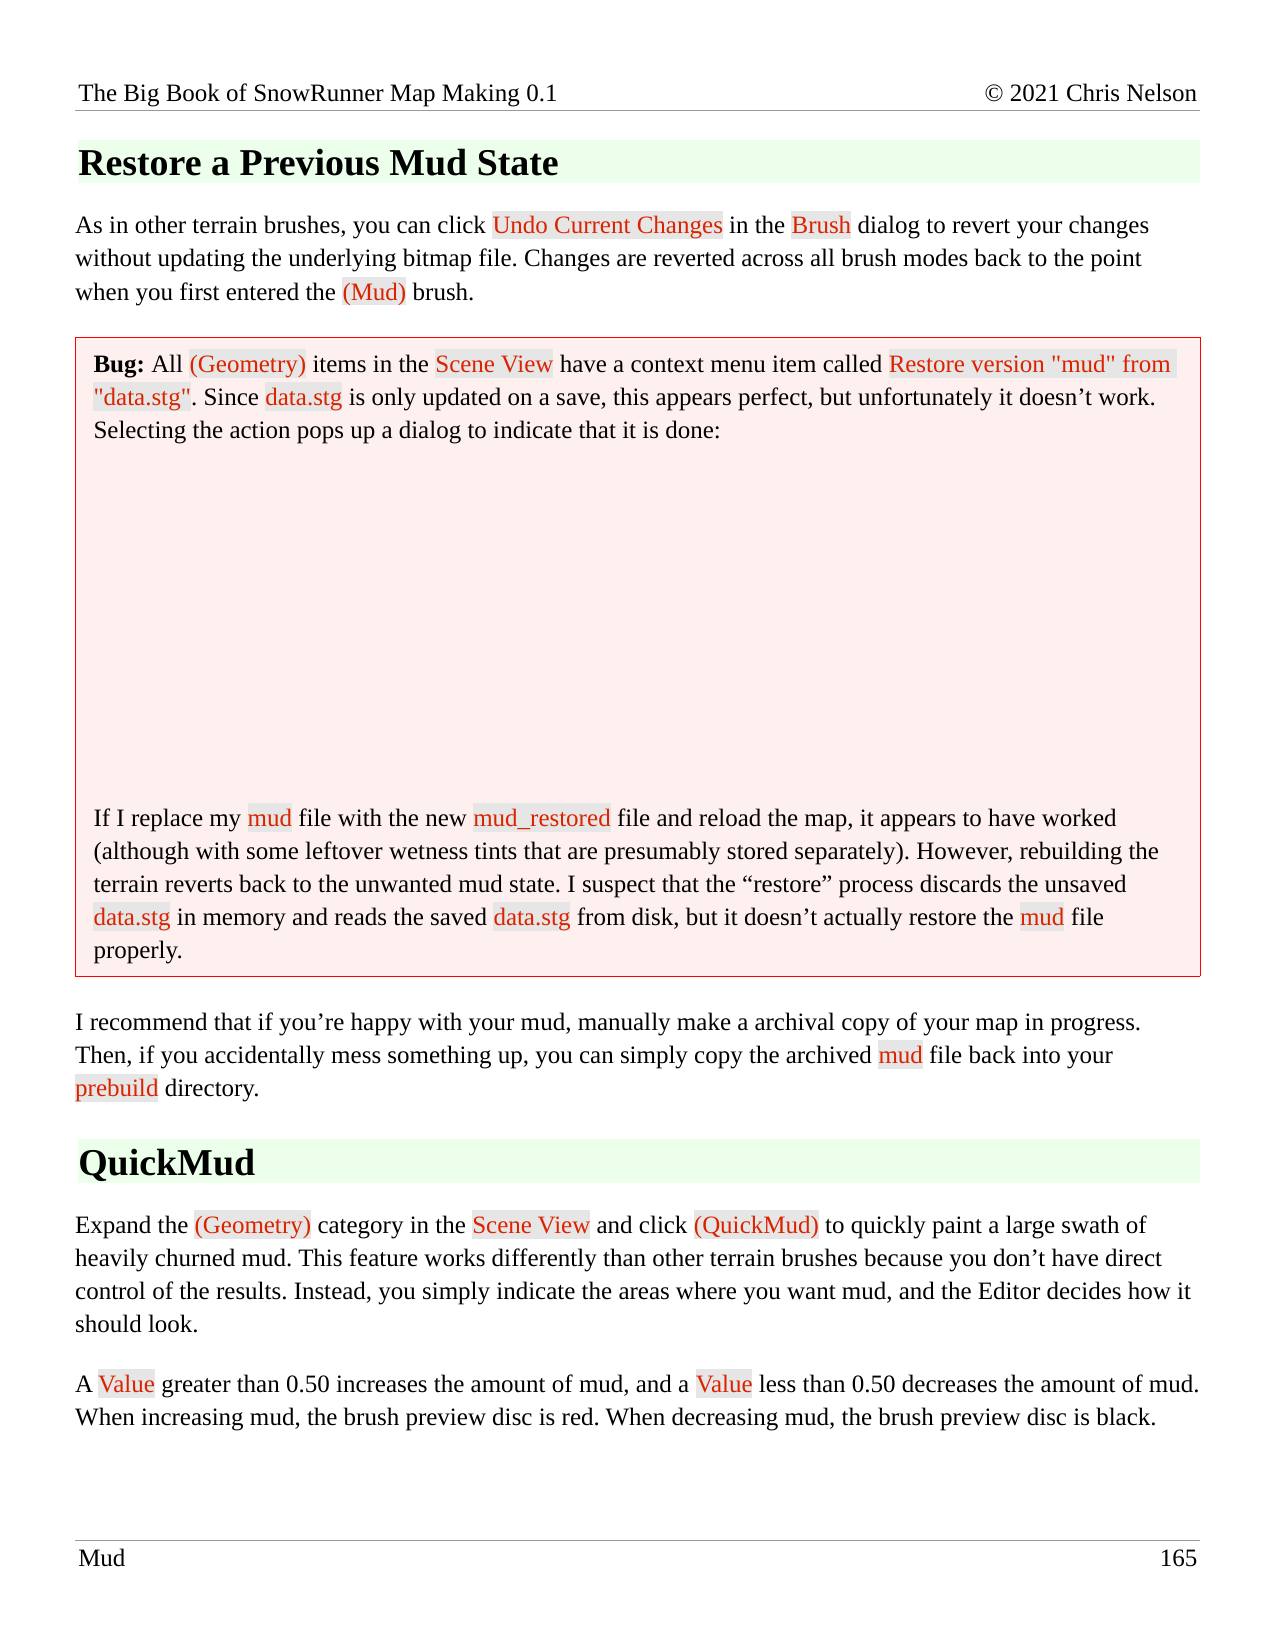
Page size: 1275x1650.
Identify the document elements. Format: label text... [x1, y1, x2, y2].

subtitle Restore a Previous Mud State [78, 140, 1200, 183]
text Expand the (Geometry) category in the Scene View and click (QuickMud) to quickly paint a large swath of heavily churned mud. This feature works differently than other terrain brushes because you don’t have direct control of the results. Instead, you simply indicate the areas where you want mud, and the Editor decides how it should look. [75, 1210, 1200, 1338]
text I recommend that if you’re happy with your mud, manually make a archival copy of your map in progress. Then, if you accidentally mess something up, you can simply copy the archived mud file back into your prebuild directory. [75, 1007, 1200, 1102]
text If I replace my mud file with the new mud_restored file and reload the map, it appears to have worked (although with some leftover wetness tints that are presumably stored separately). However, rebuilding the terrain reverts back to the unwanted mud state. I suspect that the “restore” process discards the unsaved data.stg in memory and reads the saved data.stg from disk, but it doesn’t actually restore the mud file properly. [76, 791, 1200, 976]
subtitle QuickMud [78, 1139, 1200, 1183]
text A Value greater than 0.50 increases the amount of mud, and a Value less than 0.50 decreases the amount of mud. When increasing mud, the brush preview disc is red. When decreasing mud, the brush preview disc is black. [75, 1369, 1200, 1431]
text As in other terrain brushes, you can click Undo Current Changes in the Brush dialog to revert your changes without updating the underlying bitmap file. Changes are reverted across all brush modes back to the point when you first entered the (Mud) brush. [75, 211, 1200, 305]
list All (Geometry) items in the Scene View have a context menu item called Restore version "mud" from "data.stg". Since data.stg is only updated on a save, this appears perfect, but unfortunately it doesn’t work. Selecting the action pops up a dialog to indicate that it is done: [76, 338, 1200, 444]
